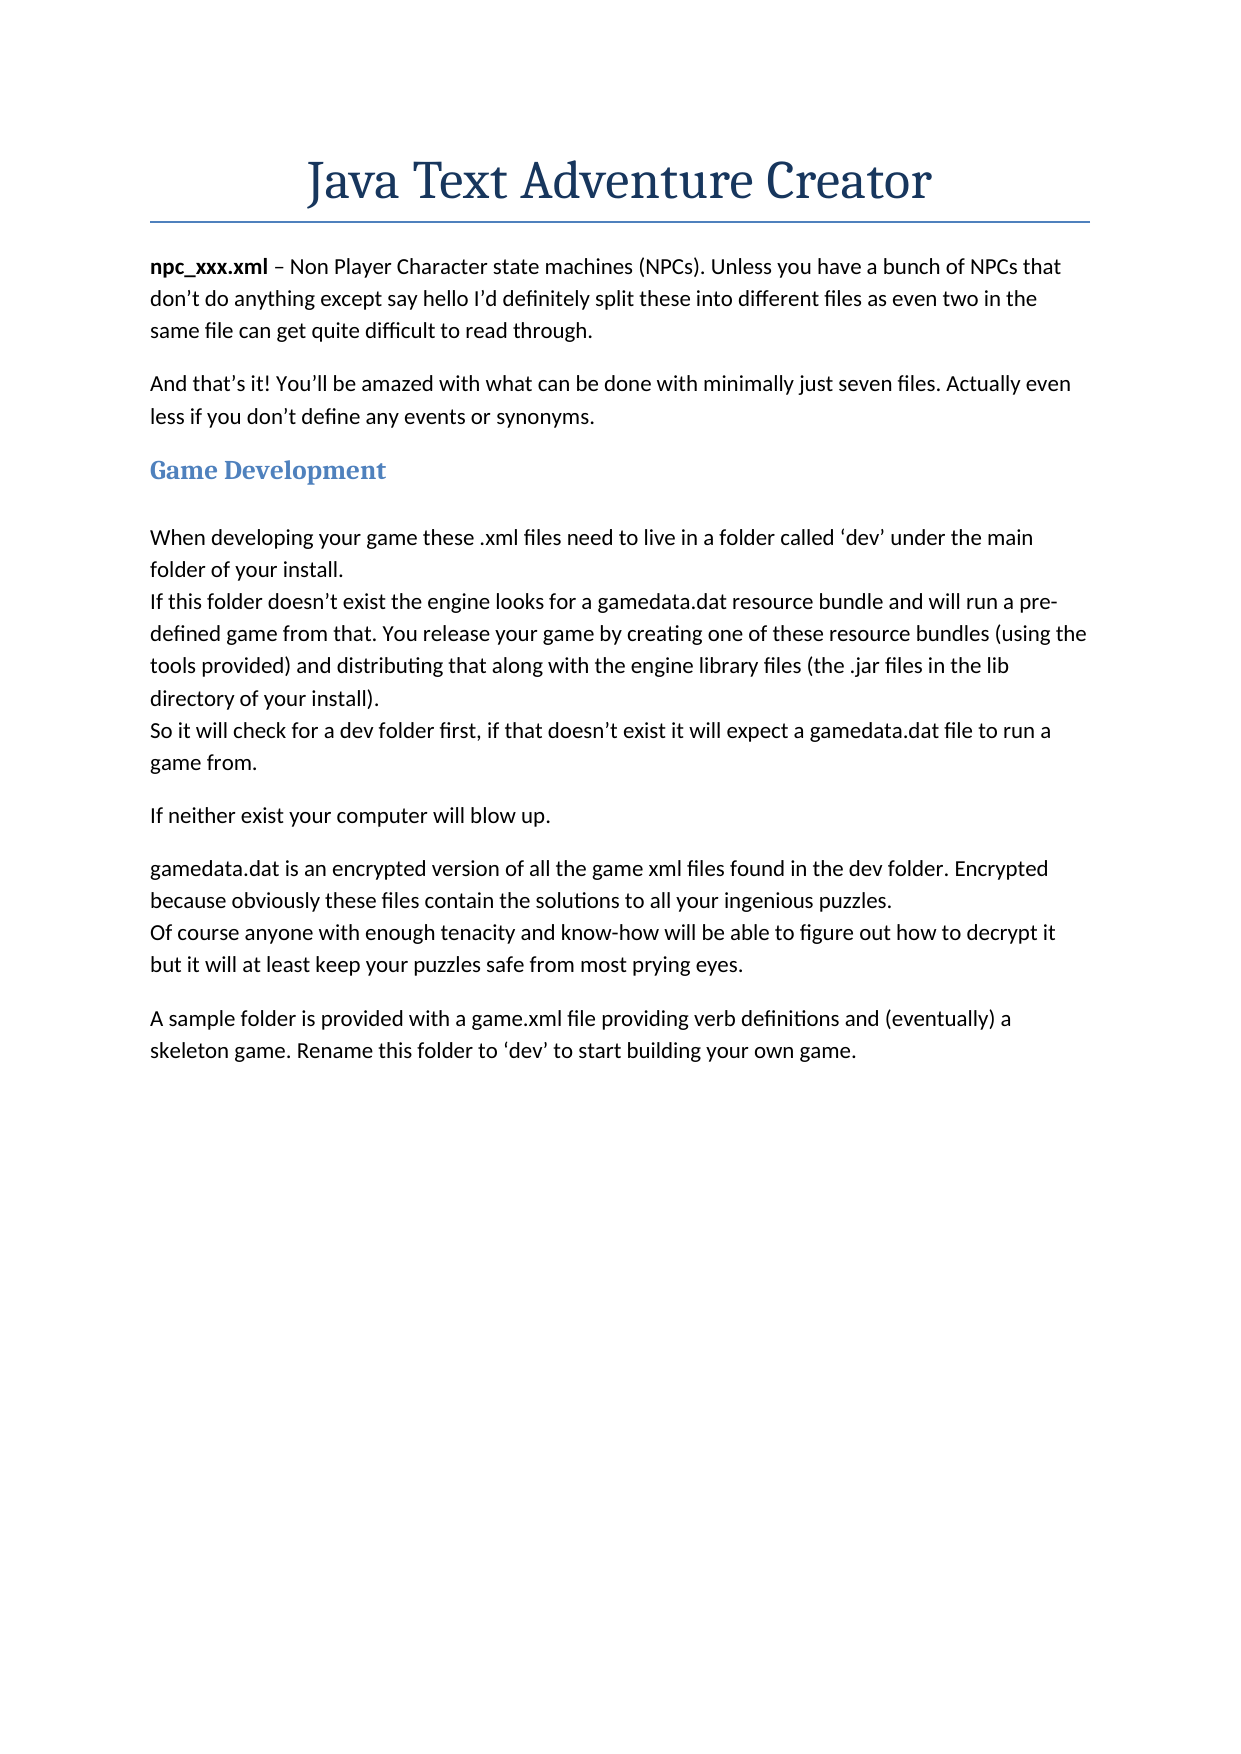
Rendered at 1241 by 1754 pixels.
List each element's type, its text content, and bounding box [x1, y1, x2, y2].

text If neither exist your computer will blow up. [150, 801, 1090, 829]
subtitle Game Development [150, 455, 1090, 486]
text gamedata.dat is an encrypted version of all the game xml files found in the dev folder. Encrypted because obviously these files contain the solutions to all your ingenious puzzles. Of course anyone with enough tenacity and know-how will be able to figure out how to decrypt it but it will at least keep your puzzles safe from most prying eyes. [150, 854, 1090, 979]
text npc_xxx.xml – Non Player Character state machines (NPCs). Unless you have a bunch of NPCs that don’t do anything except say hello I’d definitely split these into different files as even two in the same file can get quite difficult to read through. [150, 252, 1090, 344]
text When developing your game these .xml files need to live in a folder called ‘dev’ under the main folder of your install. If this folder doesn’t exist the engine looks for a gamedata.dat resource bundle and will run a pre-defined game from that. You release your game by creating one of these resource bundles (using the tools provided) and distributing that along with the engine library files (the .jar files in the lib directory of your install). So it will check for a dev folder first, if that doesn’t exist it will expect a gamedata.dat file to run a game from. [150, 523, 1090, 776]
text A sample folder is provided with a game.xml file providing verb definitions and (eventually) a skeleton game. Rename this folder to ‘dev’ to start building your own game. [150, 1004, 1090, 1064]
text And that’s it! You’ll be amazed with what can be done with minimally just seven files. Actually even less if you don’t define any events or synonyms. [150, 369, 1090, 430]
